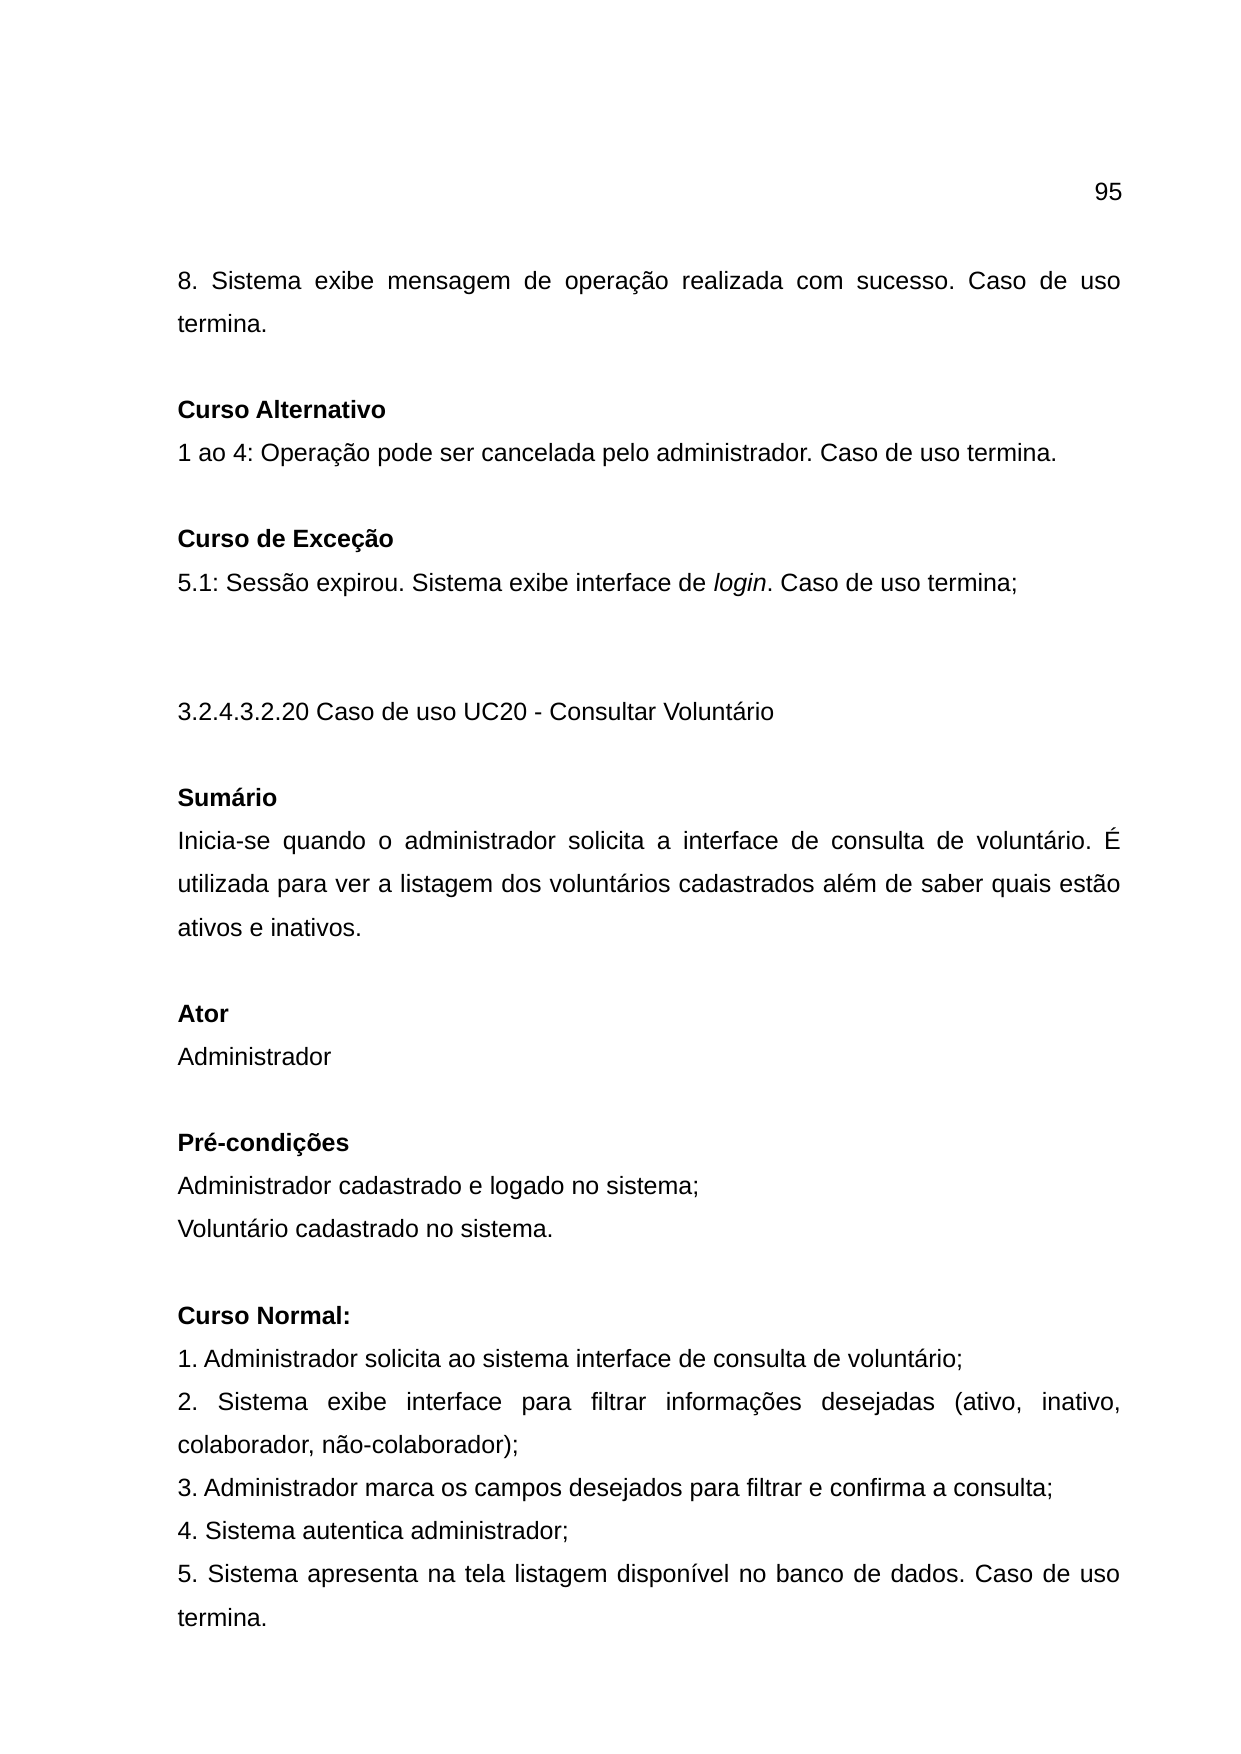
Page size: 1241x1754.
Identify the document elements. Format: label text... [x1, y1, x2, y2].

text Pré-condições [177, 1128, 1122, 1157]
text 4. Sistema autentica administrador; [177, 1516, 1122, 1545]
text Administrador [177, 1042, 1122, 1071]
text Curso de Exceção [177, 524, 1122, 553]
text Administrador cadastrado e logado no sistema; [177, 1171, 1122, 1200]
text 8. Sistema exibe mensagem de operação realizada com sucesso. Caso de uso termina. [177, 266, 1122, 338]
text 3.2.4.3.2.20 Caso de uso UC20 - Consultar Voluntário [177, 697, 1122, 726]
text 1. Administrador solicita ao sistema interface de consulta de voluntário; [177, 1344, 1122, 1373]
text 5. Sistema apresenta na tela listagem disponível no banco de dados. Caso de uso termina. [177, 1559, 1122, 1631]
text 5.1: Sessão expirou. Sistema exibe interface de login. Caso de uso termina; [177, 568, 1122, 596]
text Inicia-se quando o administrador solicita a interface de consulta de voluntário. É utilizada para ver a listagem dos voluntários cadastrados além de saber quais estão ativos e inativos. [177, 826, 1122, 941]
text Curso Alternativo [177, 395, 1122, 424]
text 2. Sistema exibe interface para filtrar informações desejadas (ativo, inativo, colaborador, não-colaborador); [177, 1387, 1122, 1459]
text Curso Normal: [177, 1301, 1122, 1329]
text Voluntário cadastrado no sistema. [177, 1214, 1122, 1243]
text 3. Administrador marca os campos desejados para filtrar e confirma a consulta; [177, 1473, 1122, 1502]
text Ator [177, 999, 1122, 1028]
text 1 ao 4: Operação pode ser cancelada pelo administrador. Caso de uso termina. [177, 438, 1122, 467]
text Sumário [177, 783, 1122, 812]
